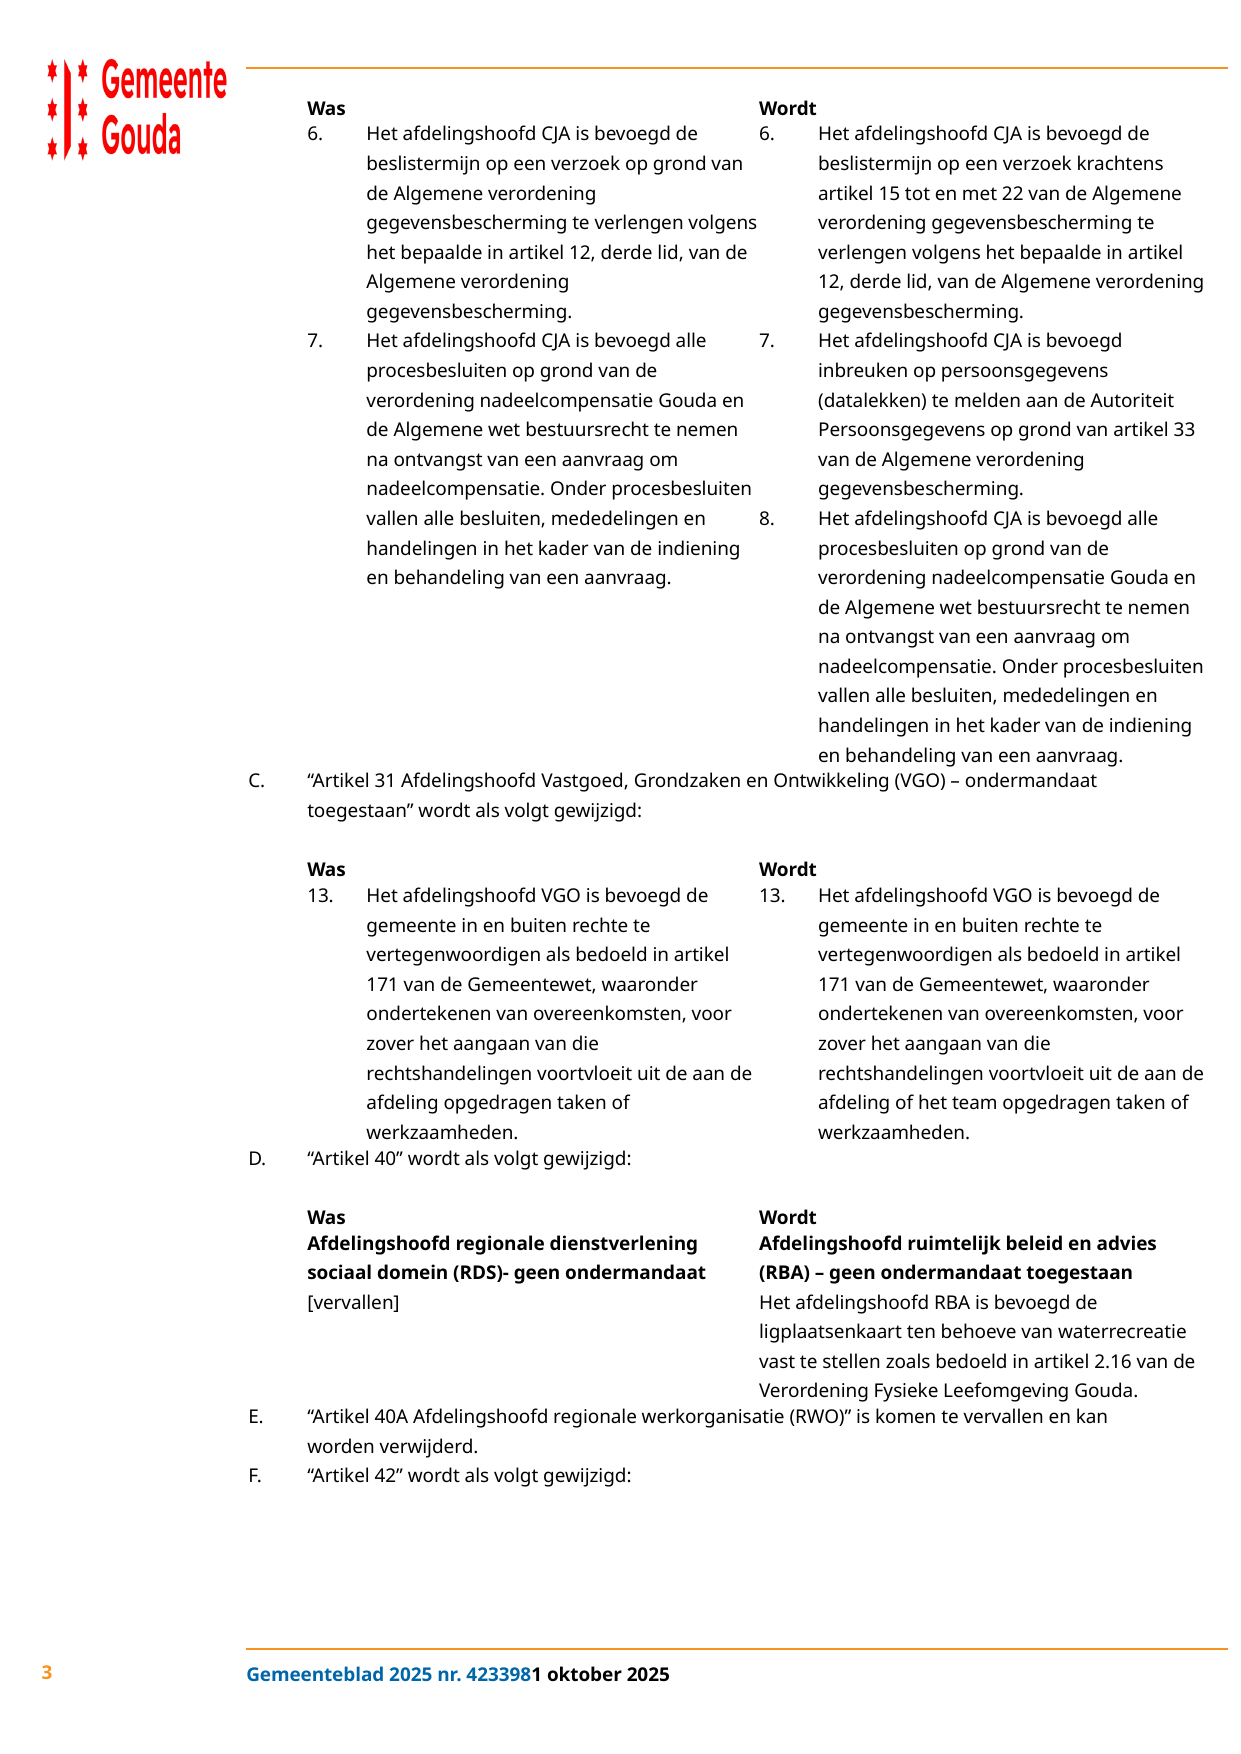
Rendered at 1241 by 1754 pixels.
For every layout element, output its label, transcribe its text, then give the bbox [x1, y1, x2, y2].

list “Artikel 40A Afdelingshoofd regionale werkorganisatie (RWO)” is komen te vervallen en kan worden verwijderd. [248, 1403, 1152, 1459]
table_header Wordt [759, 95, 1211, 121]
table_cell Het afdelingshoofd VGO is bevoegd de gemeente in en buiten rechte te vertegenwoordigen als bedoeld in artikel 171 van de Gemeentewet, waaronder ondertekenen van overeenkomsten, voor zover het aangaan van die rechtshandelingen voortvloeit uit de aan de afdeling opgedragen taken of werkzaamheden. [307, 882, 759, 1145]
table_cell Het afdelingshoofd CJA is bevoegd de beslistermijn op een verzoek krachtens artikel 15 tot en met 22 van de Algemene verordening gegevensbescherming te verlengen volgens het bepaalde in artikel 12, derde lid, van de Algemene verordening gegevensbescherming. Het afdelingshoofd CJA is bevoegd inbreuken op persoonsgegevens (datalekken) te melden aan de Autoriteit Persoonsgegevens op grond van artikel 33 van de Algemene verordening gegevensbescherming. Het afdelingshoofd CJA is bevoegd alle procesbesluiten op grond van de verordening nadeelcompensatie Gouda en de Algemene wet bestuursrecht te nemen na ontvangst van een aanvraag om nadeelcompensatie. Onder procesbesluiten vallen alle besluiten, mededelingen en handelingen in het kader van de indiening en behandeling van een aanvraag. [759, 121, 1211, 768]
table_cell Het afdelingshoofd VGO is bevoegd de gemeente in en buiten rechte te vertegenwoordigen als bedoeld in artikel 171 van de Gemeentewet, waaronder ondertekenen van overeenkomsten, voor zover het aangaan van die rechtshandelingen voortvloeit uit de aan de afdeling of het team opgedragen taken of werkzaamheden. [759, 882, 1211, 1145]
table_cell Afdelingshoofd regionale dienstverlening sociaal domein (RDS)- geen ondermandaat [vervallen] [307, 1230, 759, 1403]
table_header Was [307, 857, 759, 882]
table_header Wordt [759, 1204, 1211, 1230]
table_header Was [307, 95, 759, 121]
picture [41, 47, 231, 172]
table_header Wordt [759, 857, 1211, 882]
table_cell Afdelingshoofd ruimtelijk beleid en advies (RBA) – geen ondermandaat toegestaan Het afdelingshoofd RBA is bevoegd de ligplaatsenkaart ten behoeve van waterrecreatie vast te stellen zoals bedoeld in artikel 2.16 van de Verordening Fysieke Leefomgeving Gouda. [759, 1230, 1211, 1403]
table_cell Het afdelingshoofd CJA is bevoegd de beslistermijn op een verzoek op grond van de Algemene verordening gegevensbescherming te verlengen volgens het bepaalde in artikel 12, derde lid, van de Algemene verordening gegevensbescherming. Het afdelingshoofd CJA is bevoegd alle procesbesluiten op grond van de verordening nadeelcompensatie Gouda en de Algemene wet bestuursrecht te nemen na ontvangst van een aanvraag om nadeelcompensatie. Onder procesbesluiten vallen alle besluiten, mededelingen en handelingen in het kader van de indiening en behandeling van een aanvraag. [307, 121, 759, 768]
list “Artikel 42” wordt als volgt gewijzigd: [248, 1463, 1152, 1488]
table_header Was [307, 1204, 759, 1230]
list “Artikel 40” wordt als volgt gewijzigd: [248, 1145, 1152, 1171]
list “Artikel 31 Afdelingshoofd Vastgoed, Grondzaken en Ontwikkeling (VGO) – ondermandaat toegestaan” wordt als volgt gewijzigd: [248, 768, 1152, 823]
